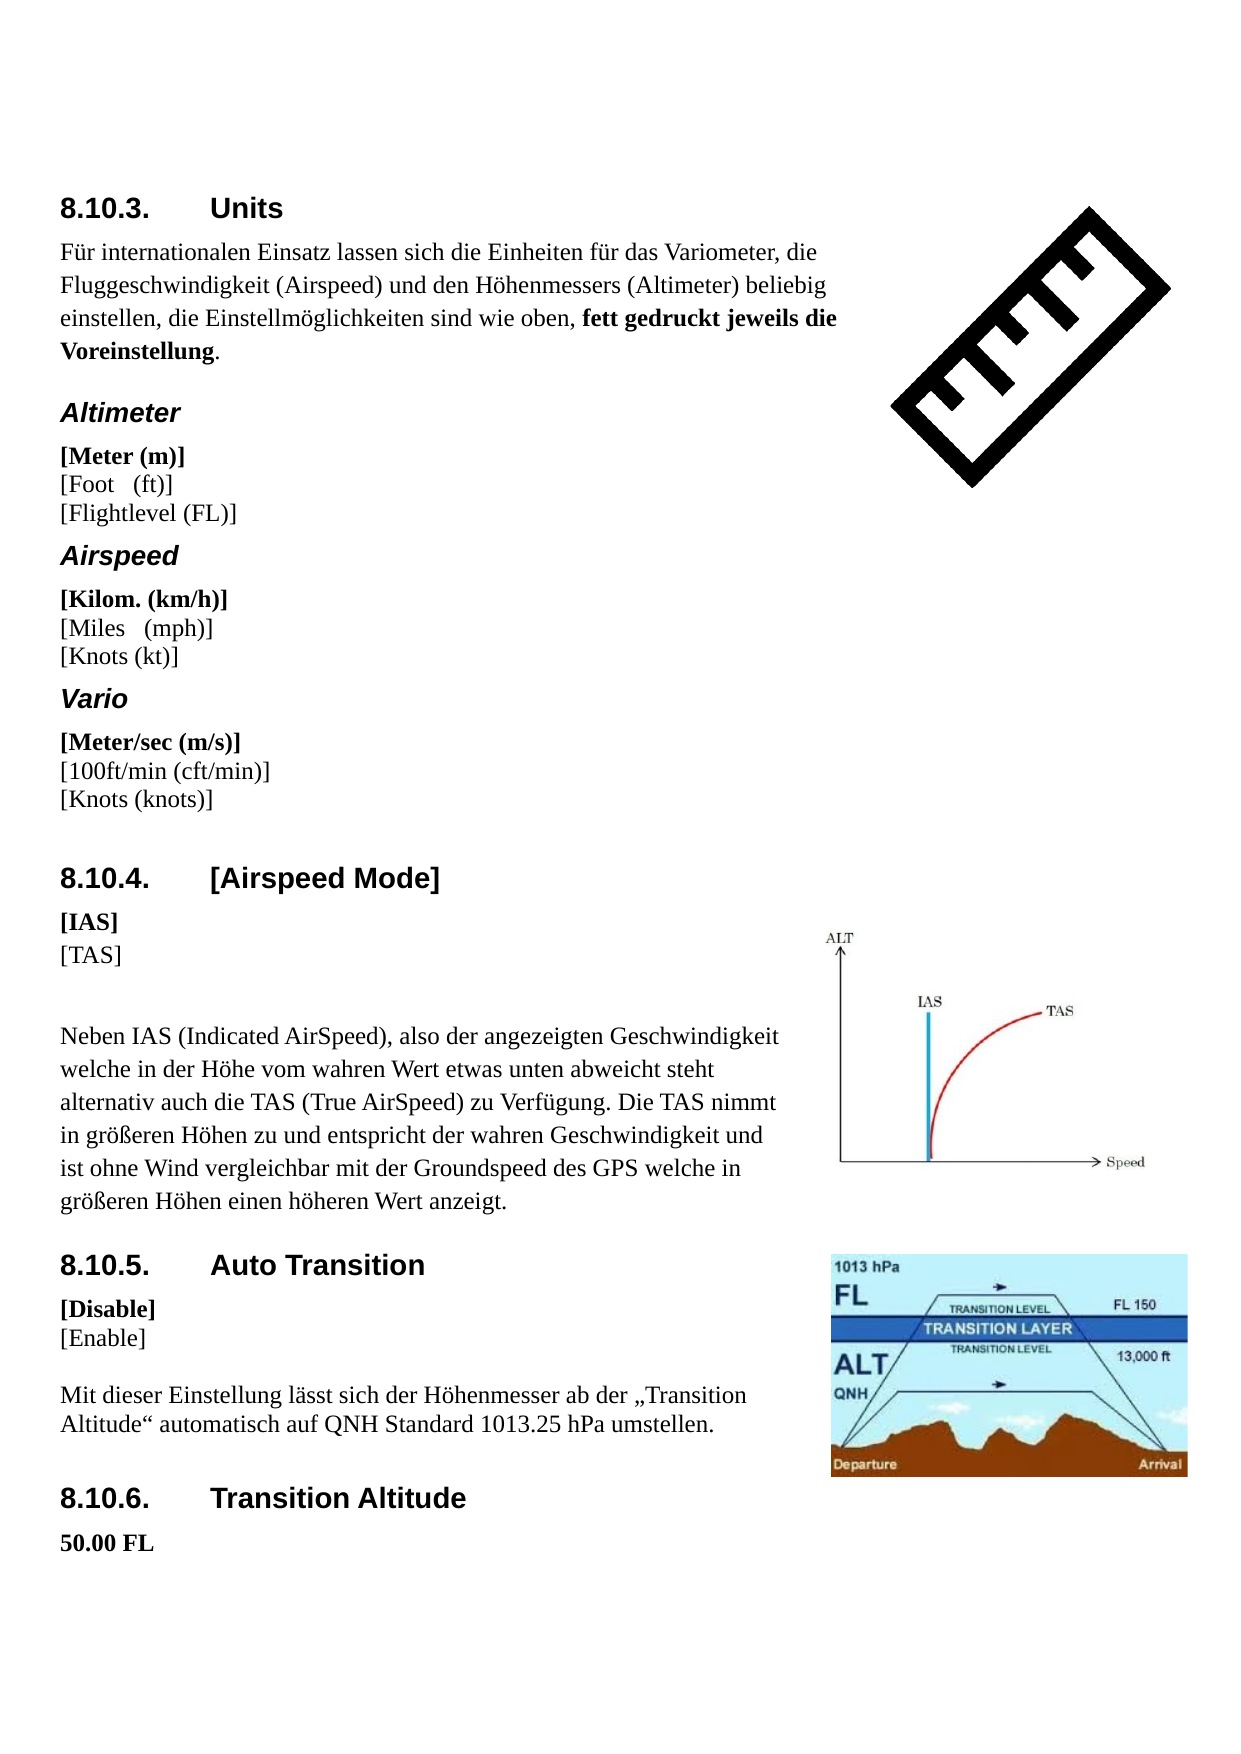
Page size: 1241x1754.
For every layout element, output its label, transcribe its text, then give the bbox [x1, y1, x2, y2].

text [IAS] [60, 907, 1207, 936]
text [Foot (ft)] [60, 469, 1207, 498]
text [Enable] [60, 1323, 831, 1352]
text Für internationalen Einsatz lassen sich die Einheiten für das Variometer, die Fluggeschwindigkeit (Airspeed) und den Höhenmessers (Altimeter) beliebig einstellen, die Einstellmöglichkeiten sind wie oben, fett gedruckt jeweils die Voreinstellung. [60, 237, 890, 365]
text [100ft/min (cft/min)] [60, 756, 1207, 784]
text [Knots (knots)] [60, 784, 1207, 813]
text [1188, 1294, 1207, 1323]
text [1188, 1323, 1207, 1352]
subtitle Altimeter [60, 396, 890, 428]
text Mit dieser Einstellung lässt sich der Höhenmesser ab der „Transition Altitude“ automatisch auf QNH Standard 1013.25 hPa umstellen. [60, 1381, 831, 1438]
picture [825, 930, 1145, 1170]
text [Knots (kt)] [60, 641, 1207, 670]
text [Meter (m)] [60, 441, 890, 469]
text [1145, 940, 1207, 969]
text Neben IAS (Indicated AirSpeed), also der angezeigten Geschwindigkeit welche in der Höhe vom wahren Wert etwas unten abweicht steht alternativ auch die TAS (True AirSpeed) zu Verfügung. Die TAS nimmt in größeren Höhen zu und entspricht der wahren Geschwindigkeit und ist ohne Wind vergleichbar mit der Groundspeed des GPS welche in größeren Höhen einen höheren Wert anzeigt. [60, 1021, 1207, 1214]
subtitle Vario [60, 683, 1207, 714]
subtitle [Airspeed Mode] [60, 861, 1207, 894]
subtitle [1171, 396, 1207, 428]
text [TAS] [60, 940, 825, 969]
text [Kilom. (km/h)] [60, 584, 1207, 613]
text 50.00 FL [60, 1528, 1207, 1556]
picture [831, 1254, 1188, 1477]
subtitle Auto Transition [60, 1248, 1207, 1282]
text [Disable] [60, 1294, 831, 1323]
text [1171, 441, 1207, 469]
text [Flightlevel (FL)] [60, 498, 1207, 527]
subtitle Airspeed [60, 539, 1207, 571]
subtitle Transition Altitude [60, 1481, 1207, 1515]
text [Meter/sec (m/s)] [60, 727, 1207, 756]
picture [890, 206, 1171, 488]
text [Miles (mph)] [60, 613, 1207, 641]
subtitle Units [60, 191, 1207, 225]
